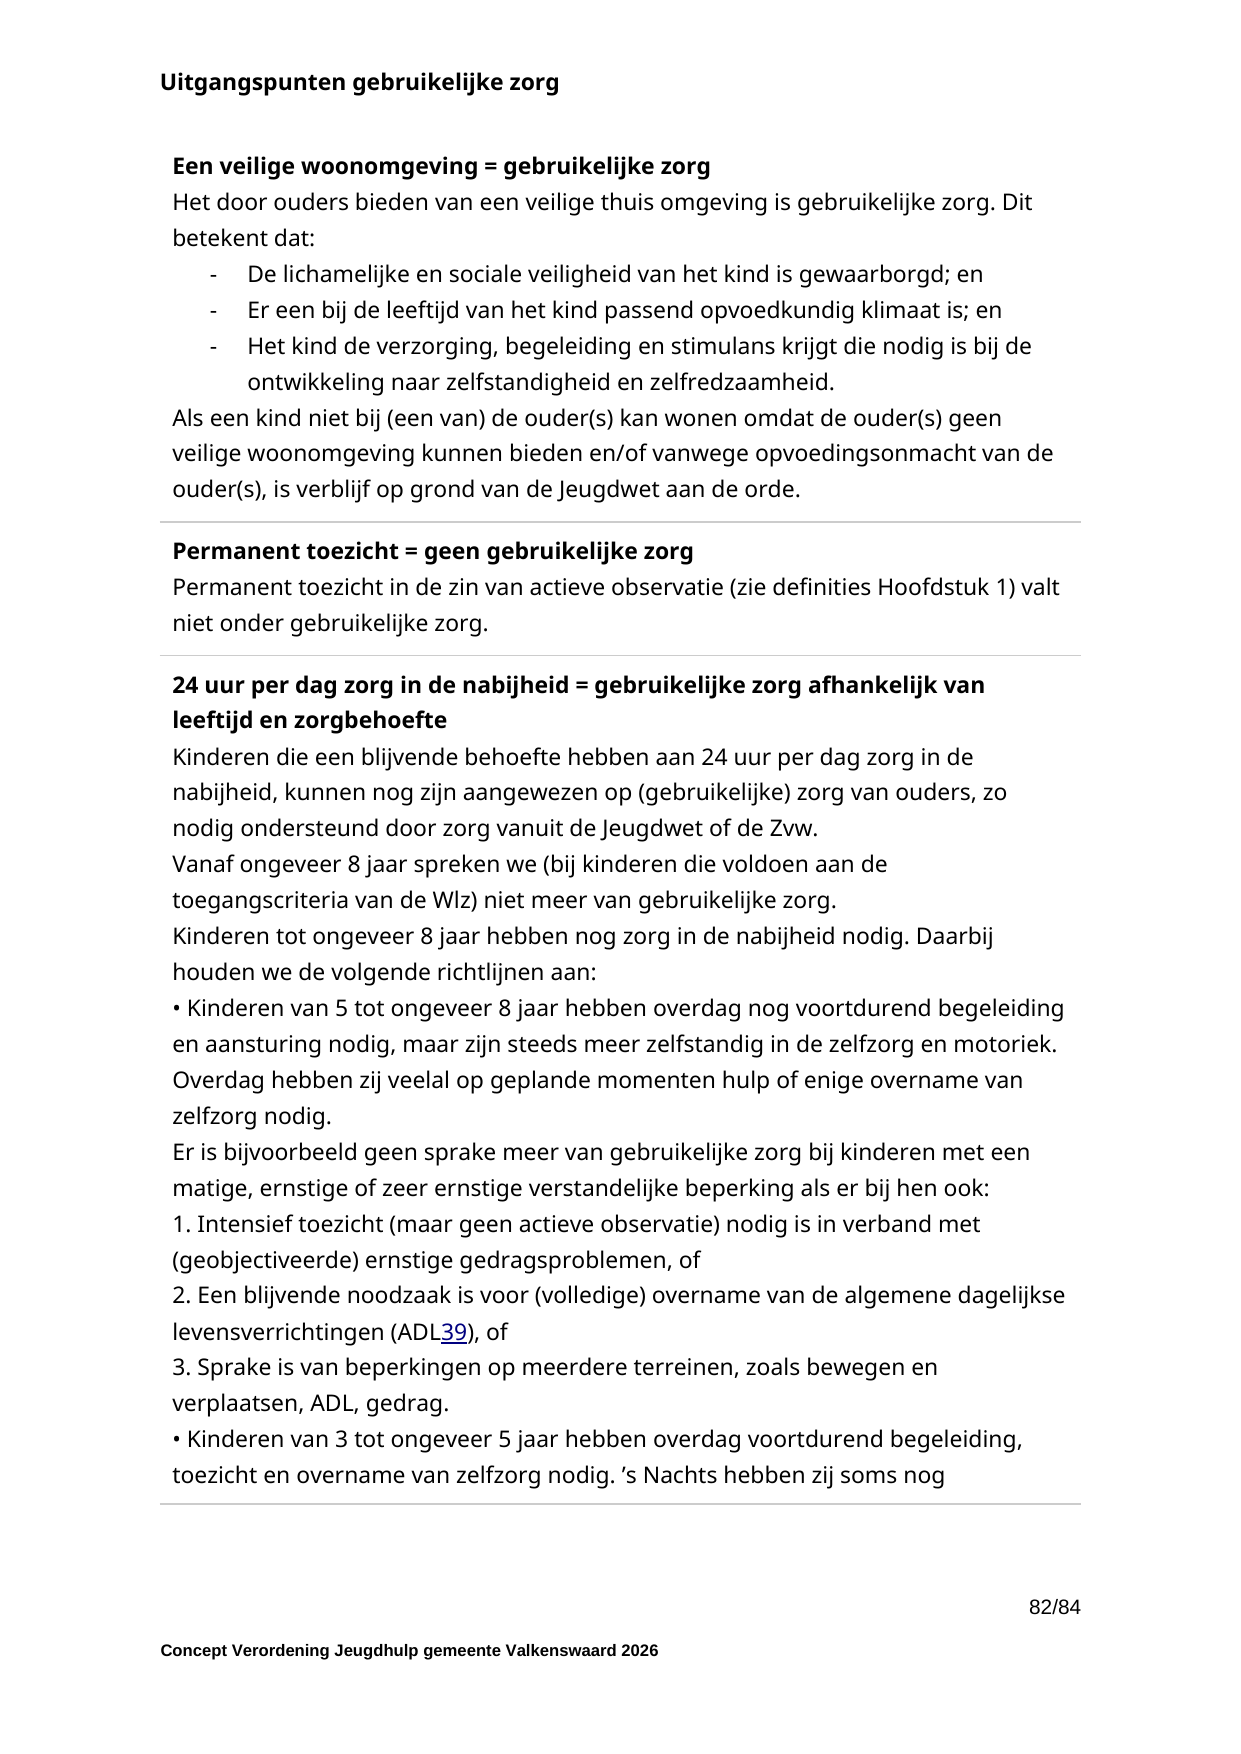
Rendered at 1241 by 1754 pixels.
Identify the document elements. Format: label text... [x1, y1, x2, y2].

table_cell Permanent toezicht = geen gebruikelijke zorg Permanent toezicht in de zin van actieve observatie (zie definities Hoofdstuk 1) valt niet onder gebruikelijke zorg. [160, 523, 1081, 654]
text Uitgangspunten gebruikelijke zorg [159, 66, 1081, 97]
table_header 24 uur per dag zorg in de nabijheid = gebruikelijke zorg afhankelijk van leeftijd en zorgbehoefte Kinderen die een blijvende behoefte hebben aan 24 uur per dag zorg in de nabijheid, kunnen nog zijn aangewezen op (gebruikelijke) zorg van ouders, zo nodig ondersteund door zorg vanuit de Jeugdwet of de Zvw. Vanaf ongeveer 8 jaar spreken we (bij kinderen die voldoen aan de toegangscriteria van de Wlz) niet meer van gebruikelijke zorg. Kinderen tot ongeveer 8 jaar hebben nog zorg in de nabijheid nodig. Daarbij houden we de volgende richtlijnen aan: • Kinderen van 5 tot ongeveer 8 jaar hebben overdag nog voortdurend begeleiding en aansturing nodig, maar zijn steeds meer zelfstandig in de zelfzorg en motoriek. Overdag hebben zij veelal op geplande momenten hulp of enige overname van zelfzorg nodig. Er is bijvoorbeeld geen sprake meer van gebruikelijke zorg bij kinderen met een matige, ernstige of zeer ernstige verstandelijke beperking als er bij hen ook: 1. Intensief toezicht (maar geen actieve observatie) nodig is in verband met (geobjectiveerde) ernstige gedragsproblemen, of 2. Een blijvende noodzaak is voor (volledige) overname van de algemene dagelijkse levensverrichtingen (ADL39), of 3. Sprake is van beperkingen op meerdere terreinen, zoals bewegen en verplaatsen, ADL, gedrag. • Kinderen van 3 tot ongeveer 5 jaar hebben overdag voortdurend begeleiding, toezicht en overname van zelfzorg nodig. ’s Nachts hebben zij soms nog [160, 656, 1081, 1503]
table_header Een veilige woonomgeving = gebruikelijke zorg Het door ouders bieden van een veilige thuis omgeving is gebruikelijke zorg. Dit betekent dat: De lichamelijke en sociale veiligheid van het kind is gewaarborgd; en Er een bij de leeftijd van het kind passend opvoedkundig klimaat is; en Het kind de verzorging, begeleiding en stimulans krijgt die nodig is bij de ontwikkeling naar zelfstandigheid en zelfredzaamheid. Als een kind niet bij (een van) de ouder(s) kan wonen omdat de ouder(s) geen veilige woonomgeving kunnen bieden en/of vanwege opvoedingsonmacht van de ouder(s), is verblijf op grond van de Jeugdwet aan de orde. [160, 138, 1081, 521]
